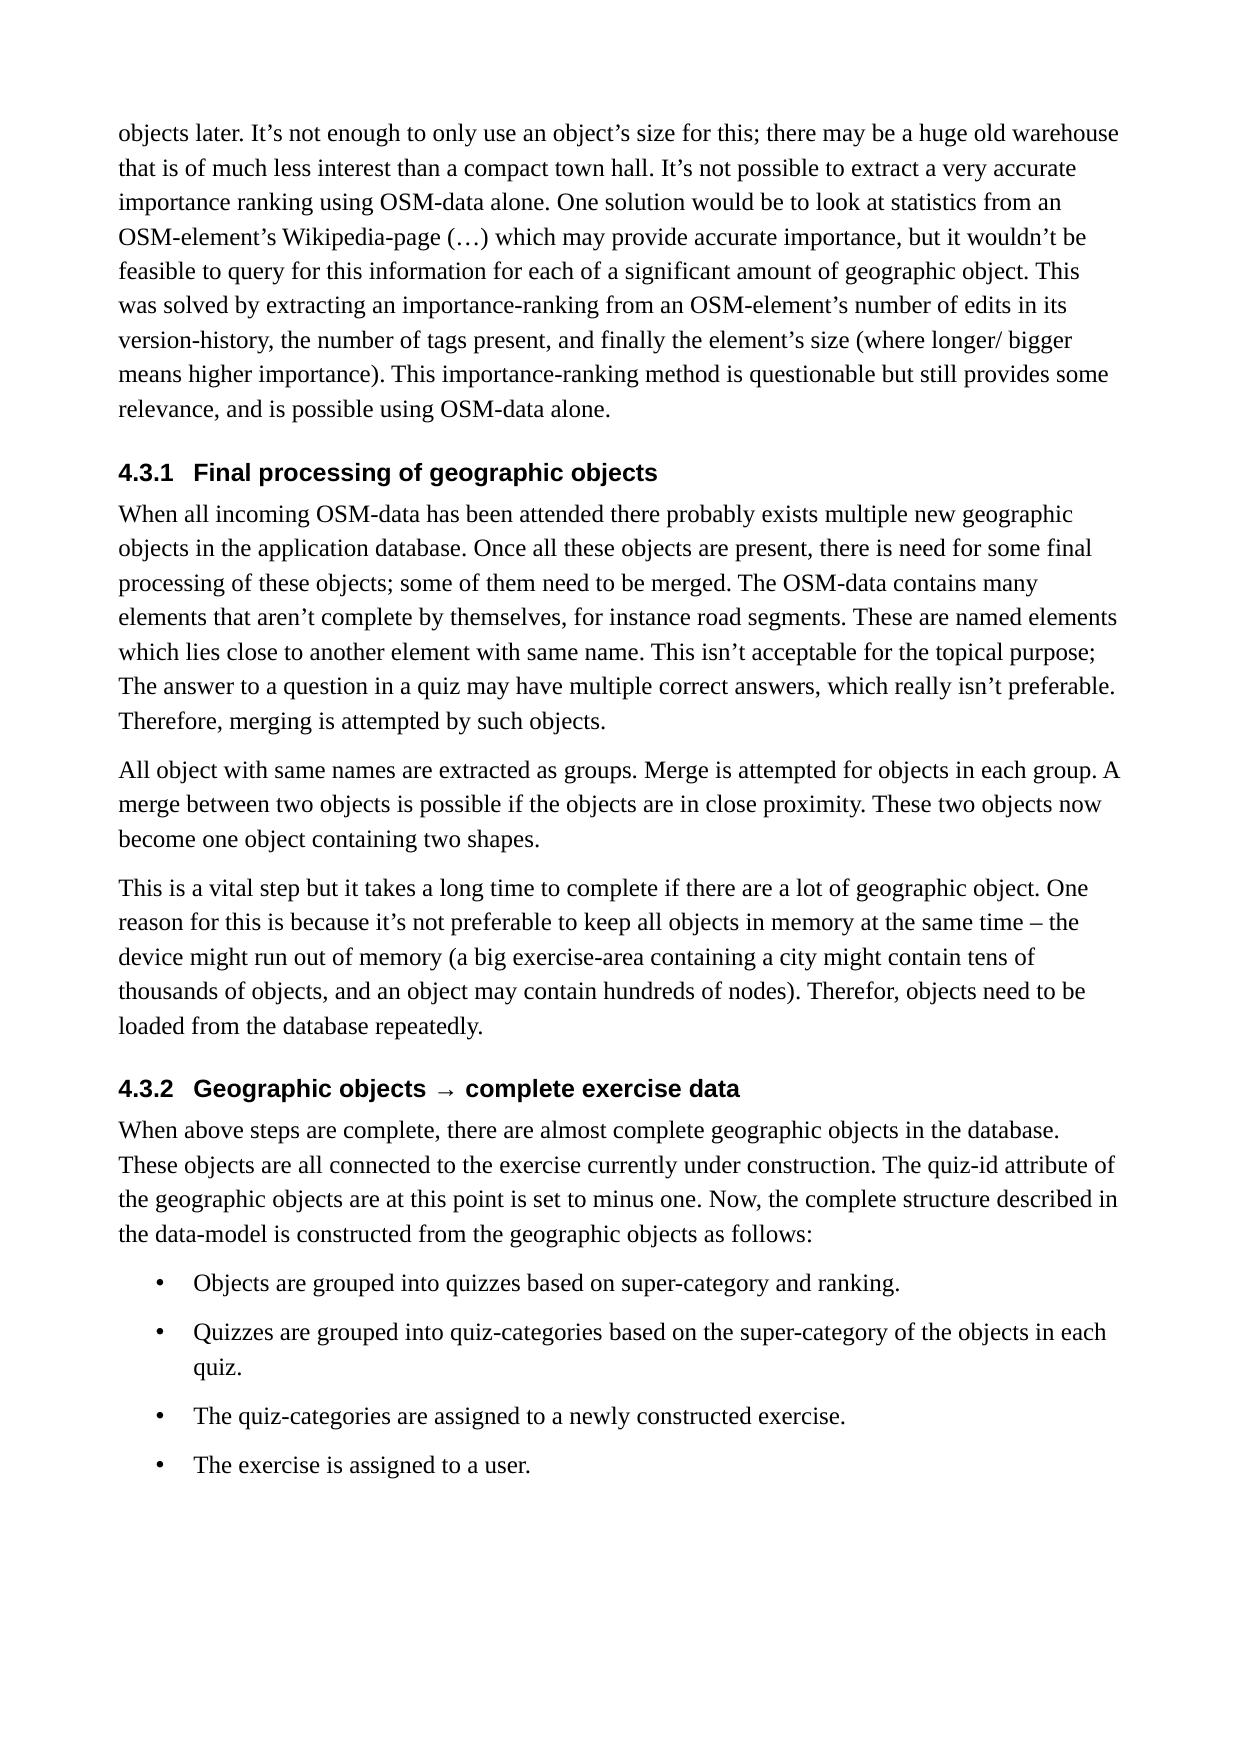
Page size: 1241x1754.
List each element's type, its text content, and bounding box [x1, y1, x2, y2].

text objects later. It’s not enough to only use an object’s size for this; there may be a huge old warehouse that is of much less interest than a compact town hall. It’s not possible to extract a very accurate importance ranking using OSM-data alone. One solution would be to look at statistics from an OSM-element’s Wikipedia-page (…) which may provide accurate importance, but it wouldn’t be feasible to query for this information for each of a significant amount of geographic object. This was solved by extracting an importance-ranking from an OSM-element’s number of edits in its version-history, the number of tags present, and finally the element’s size (where longer/ bigger means higher importance). This importance-ranking method is questionable but still provides some relevance, and is possible using OSM-data alone. [118, 118, 1122, 423]
subtitle Geographic objects → complete exercise data [118, 1074, 1122, 1103]
text All object with same names are extracted as groups. Merge is attempted for objects in each group. A merge between two objects is possible if the objects are in close proximity. These two objects now become one object containing two shapes. [118, 755, 1122, 852]
subtitle Final processing of geographic objects [118, 458, 1122, 486]
text This is a vital step but it takes a long time to complete if there are a lot of geographic object. One reason for this is because it’s not preferable to keep all objects in memory at the same time – the device might run out of memory (a big exercise-area containing a city might contain tens of thousands of objects, and an object may contain hundreds of nodes). Therefor, objects need to be loaded from the database repeatedly. [118, 873, 1122, 1039]
list Quizzes are grouped into quiz-categories based on the super-category of the objects in each quiz. [156, 1317, 1122, 1380]
list Objects are grouped into quizzes based on super-category and ranking. [156, 1268, 1122, 1297]
list The quiz-categories are assigned to a newly constructed exercise. [156, 1401, 1122, 1429]
text When all incoming OSM-data has been attended there probably exists multiple new geographic objects in the application database. Once all these objects are present, there is need for some final processing of these objects; some of them need to be merged. The OSM-data contains many elements that aren’t complete by themselves, for instance road segments. These are named elements which lies close to another element with same name. This isn’t acceptable for the topical purpose; The answer to a question in a quiz may have multiple correct answers, which really isn’t preferable. Therefore, merging is attempted by such objects. [118, 499, 1122, 734]
text When above steps are complete, there are almost complete geographic objects in the database. These objects are all connected to the exercise currently under construction. The quiz-id attribute of the geographic objects are at this point is set to minus one. Now, the complete structure described in the data-model is constructed from the geographic objects as follows: [118, 1116, 1122, 1248]
list The exercise is assigned to a user. [156, 1450, 1122, 1478]
